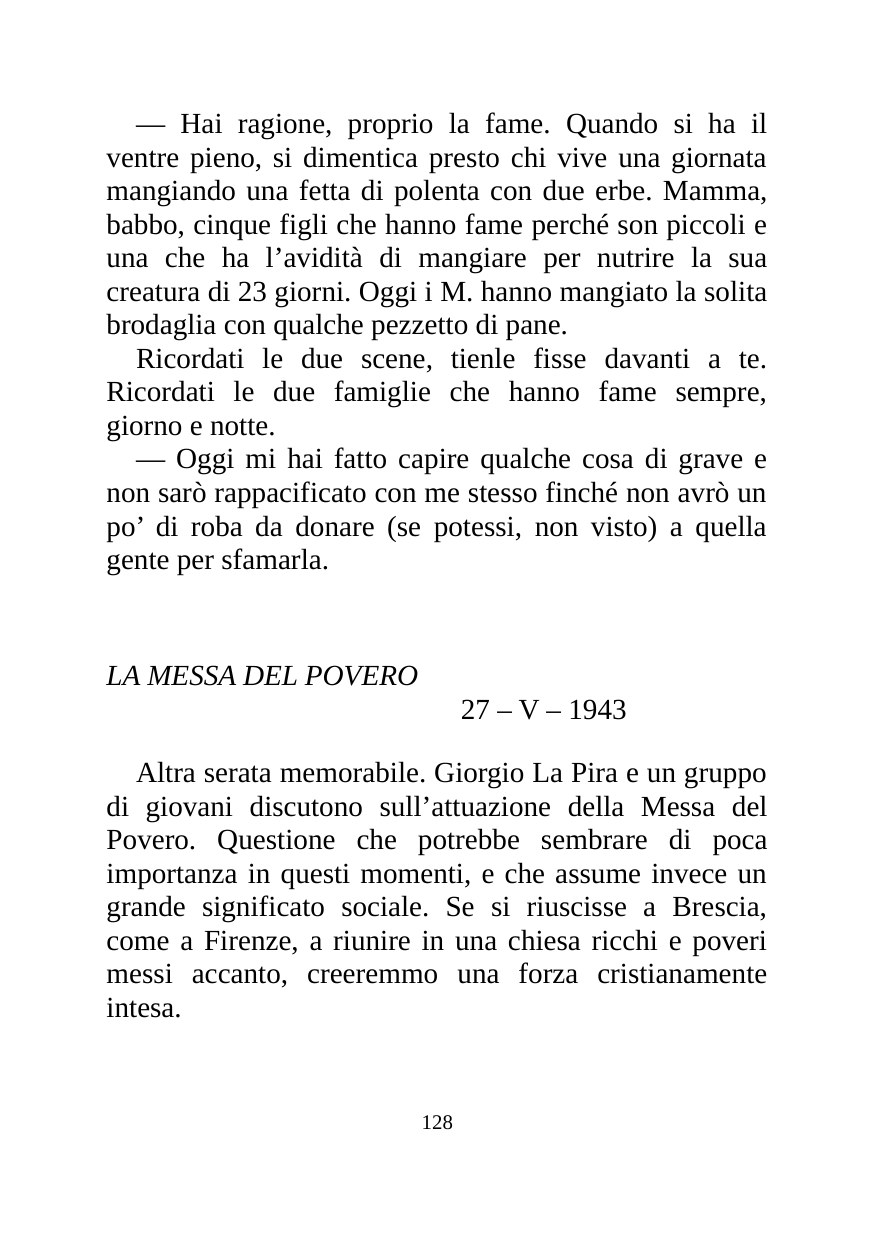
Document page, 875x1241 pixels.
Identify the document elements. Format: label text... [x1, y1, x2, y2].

text — Hai ragione, proprio la fame. Quando si ha il ventre pieno, si dimentica presto chi vive una giornata mangiando una fetta di polenta con due erbe. Mamma, babbo, cinque figli che hanno fame perché son piccoli e una che ha l’avidità di mangiare per nutrire la sua creatura di 23 giorni. Oggi i M. hanno mangiato la solita brodaglia con qualche pezzetto di pane. [106, 106, 768, 341]
text — Oggi mi hai fatto capire qualche cosa di grave e non sarò rappacificato con me stesso finché non avrò un po’ di roba da donare (se potessi, non visto) a quella gente per sfamarla. [106, 442, 768, 576]
subtitle LA MESSA DEL POVERO 27 – V – 1943 [106, 658, 768, 726]
text Ricordati le due scene, tienle fisse davanti a te. Ricordati le due famiglie che hanno fame sempre, giorno e notte. [106, 341, 768, 442]
text Altra serata memorabile. Giorgio La Pira e un gruppo di giovani discutono sull’attuazione della Messa del Povero. Questione che potrebbe sembrare di poca importanza in questi momenti, e che assume invece un grande significato sociale. Se si riuscisse a Brescia, come a Firenze, a riunire in una chiesa ricchi e poveri messi accanto, creeremmo una forza cristianamente intesa. [106, 755, 768, 1023]
